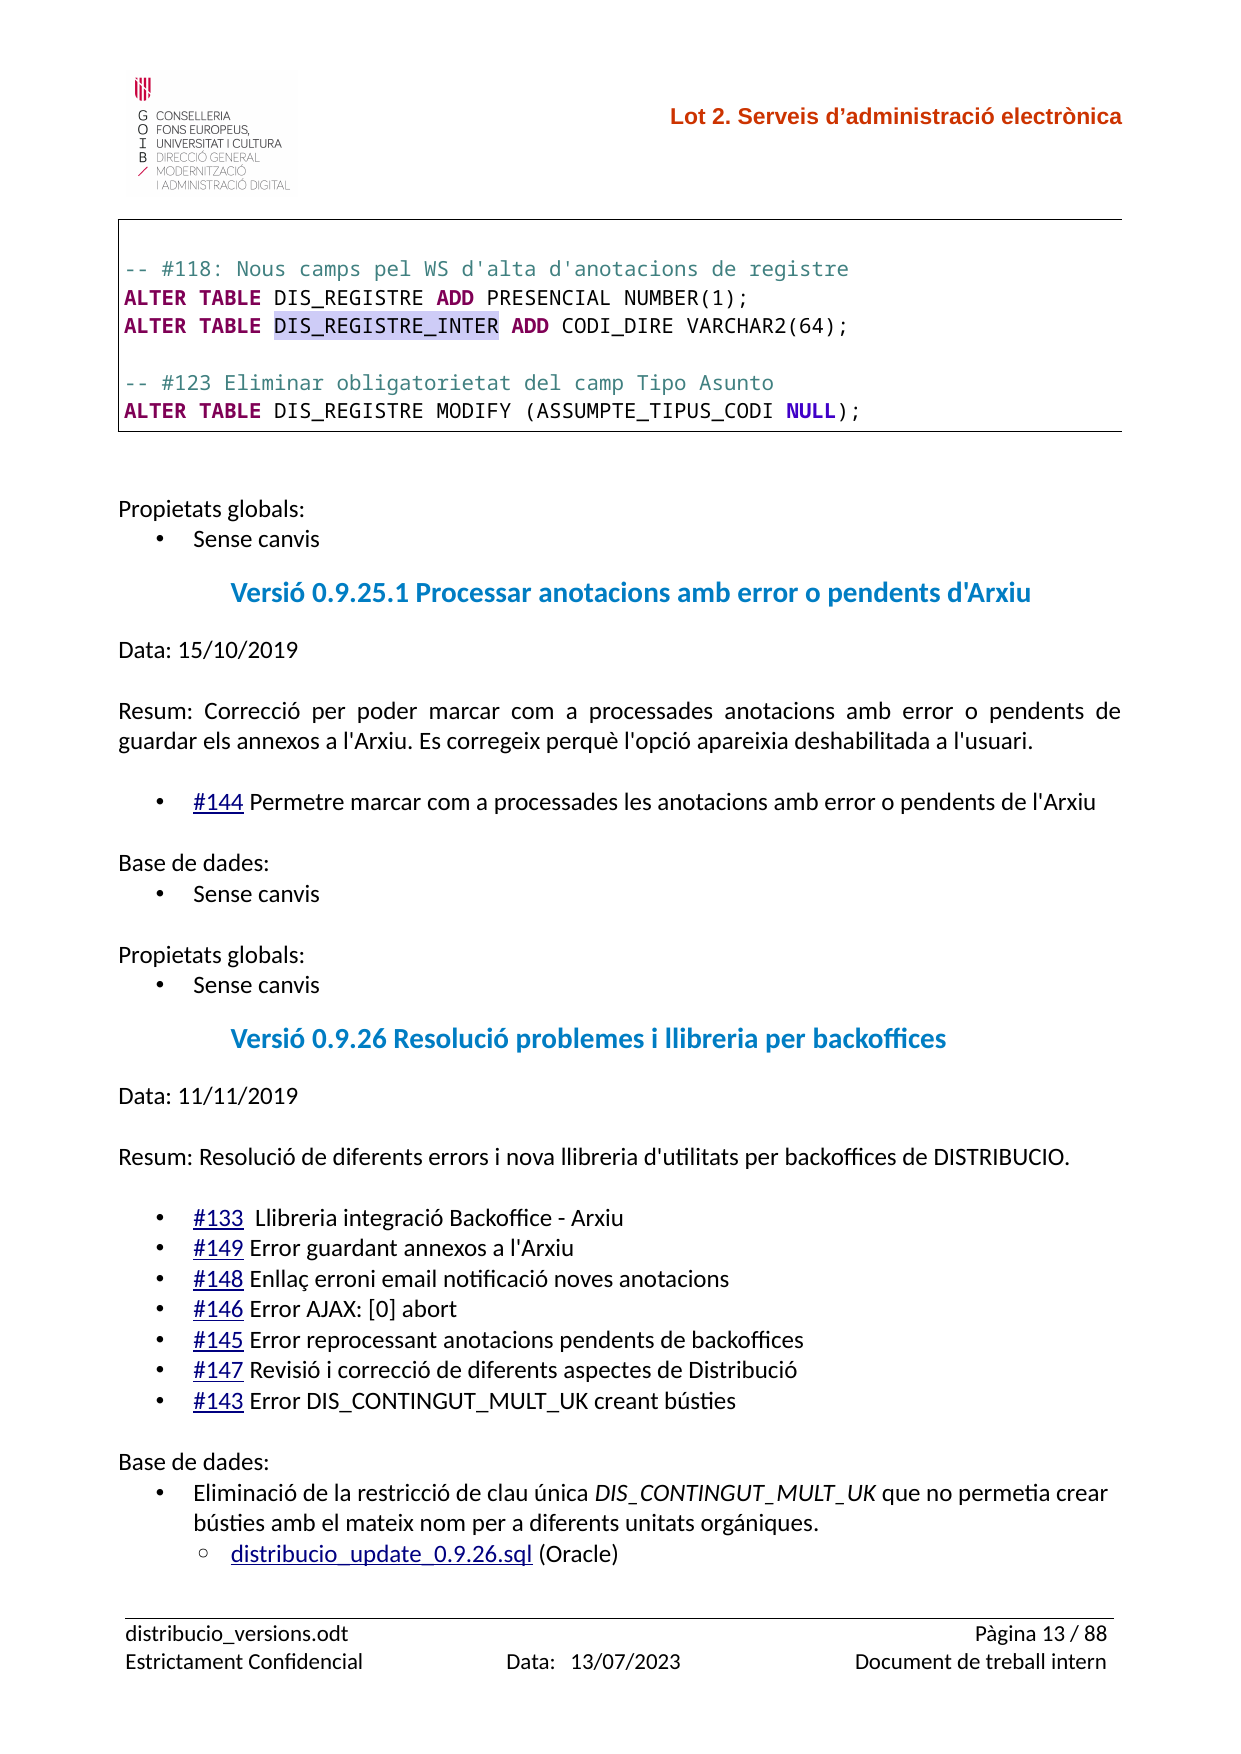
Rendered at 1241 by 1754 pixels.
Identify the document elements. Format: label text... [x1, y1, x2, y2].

text Resum: Correcció per poder marcar com a processades anotacions amb error o pendents de guardar els annexos a l'Arxiu. Es corregeix perquè l'opció apareixia deshabilitada a l'usuari. [118, 695, 1122, 756]
list #147 Revisió i correcció de diferents aspectes de Distribució [156, 1354, 1122, 1385]
list #148 Enllaç erroni email notificació noves anotacions [156, 1263, 1122, 1293]
table_header -- #118: Nous camps pel WS d'alta d'anotacions de registre ALTER TABLE DIS_REGISTRE ADD PRESENCIAL NUMBER(1); ALTER TABLE DIS_REGISTRE_INTER ADD CODI_DIRE VARCHAR2(64); -- #123 Eliminar obligatorietat del camp Tipo Asunto ALTER TABLE DIS_REGISTRE MODIFY (ASSUMPTE_TIPUS_CODI NULL); [119, 220, 1122, 431]
subtitle Versió 0.9.26 Resolució problemes i llibreria per backoffices [153, 1021, 1122, 1056]
list Eliminació de la restricció de clau única DIS_CONTINGUT_MULT_UK que no permetia crear bústies amb el mateix nom per a diferents unitats orgániques. [156, 1477, 1122, 1538]
text Base de dades: [118, 1446, 1122, 1477]
list #149 Error guardant annexos a l'Arxiu [156, 1232, 1122, 1263]
text Data: 11/11/2019 [118, 1080, 1122, 1110]
subtitle Versió 0.9.25.1 Processar anotacions amb error o pendents d'Arxiu [153, 574, 1122, 610]
list #143 Error DIS_CONTINGUT_MULT_UK creant bústies [156, 1385, 1122, 1416]
text Resum: Resolució de diferents errors i nova llibreria d'utilitats per backoffices de DISTRIBUCIO. [118, 1141, 1122, 1171]
list distribucio_update_0.9.26.sql (Oracle) [193, 1538, 1122, 1568]
list Sense canvis [156, 878, 1122, 908]
picture [126, 70, 299, 197]
text Data: 15/10/2019 [118, 634, 1122, 664]
list #144 Permetre marcar com a processades les anotacions amb error o pendents de l'Arxiu [156, 786, 1122, 817]
list #145 Error reprocessant anotacions pendents de backoffices [156, 1324, 1122, 1354]
list Sense canvis [156, 969, 1122, 1000]
list Sense canvis [156, 523, 1122, 554]
text Base de dades: [118, 847, 1122, 878]
text Propietats globals: [118, 939, 1122, 969]
list #146 Error AJAX: [0] abort [156, 1293, 1122, 1324]
list #133 Llibreria integració Backoffice - Arxiu [156, 1202, 1122, 1232]
text Propietats globals: [118, 493, 1122, 523]
